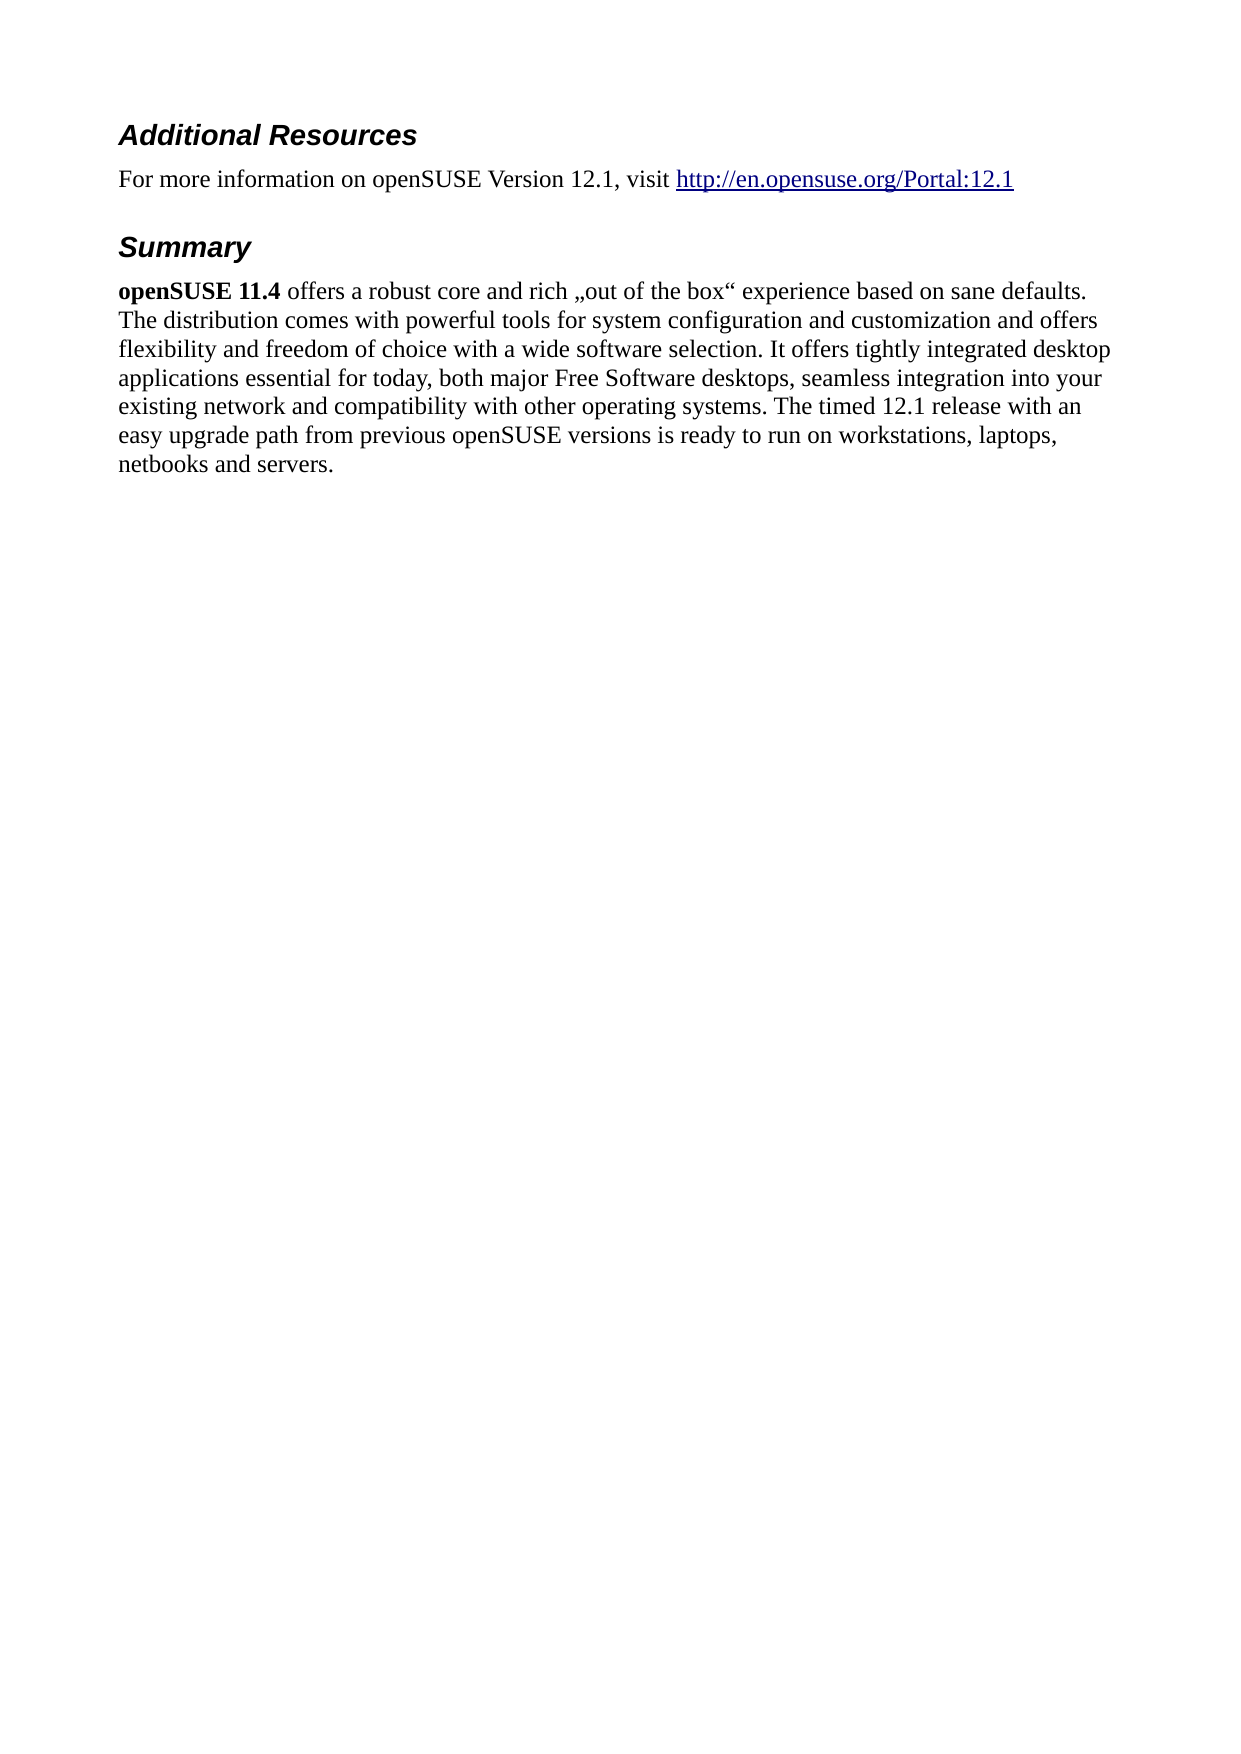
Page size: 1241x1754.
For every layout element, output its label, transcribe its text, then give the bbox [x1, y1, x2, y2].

text For more information on openSUSE Version 12.1, visit http://en.opensuse.org/Portal:12.1 [118, 164, 1122, 193]
text openSUSE 11.4 offers a robust core and rich „out of the box“ experience based on sane defaults. The distribution comes with powerful tools for system configuration and customization and offers flexibility and freedom of choice with a wide software selection. It offers tightly integrated desktop applications essential for today, both major Free Software desktops, seamless integration into your existing network and compatibility with other operating systems. The timed 12.1 release with an easy upgrade path from previous openSUSE versions is ready to run on workstations, laptops, netbooks and servers. [118, 276, 1122, 478]
subtitle Additional Resources [118, 118, 1122, 152]
subtitle Summary [118, 230, 1122, 264]
